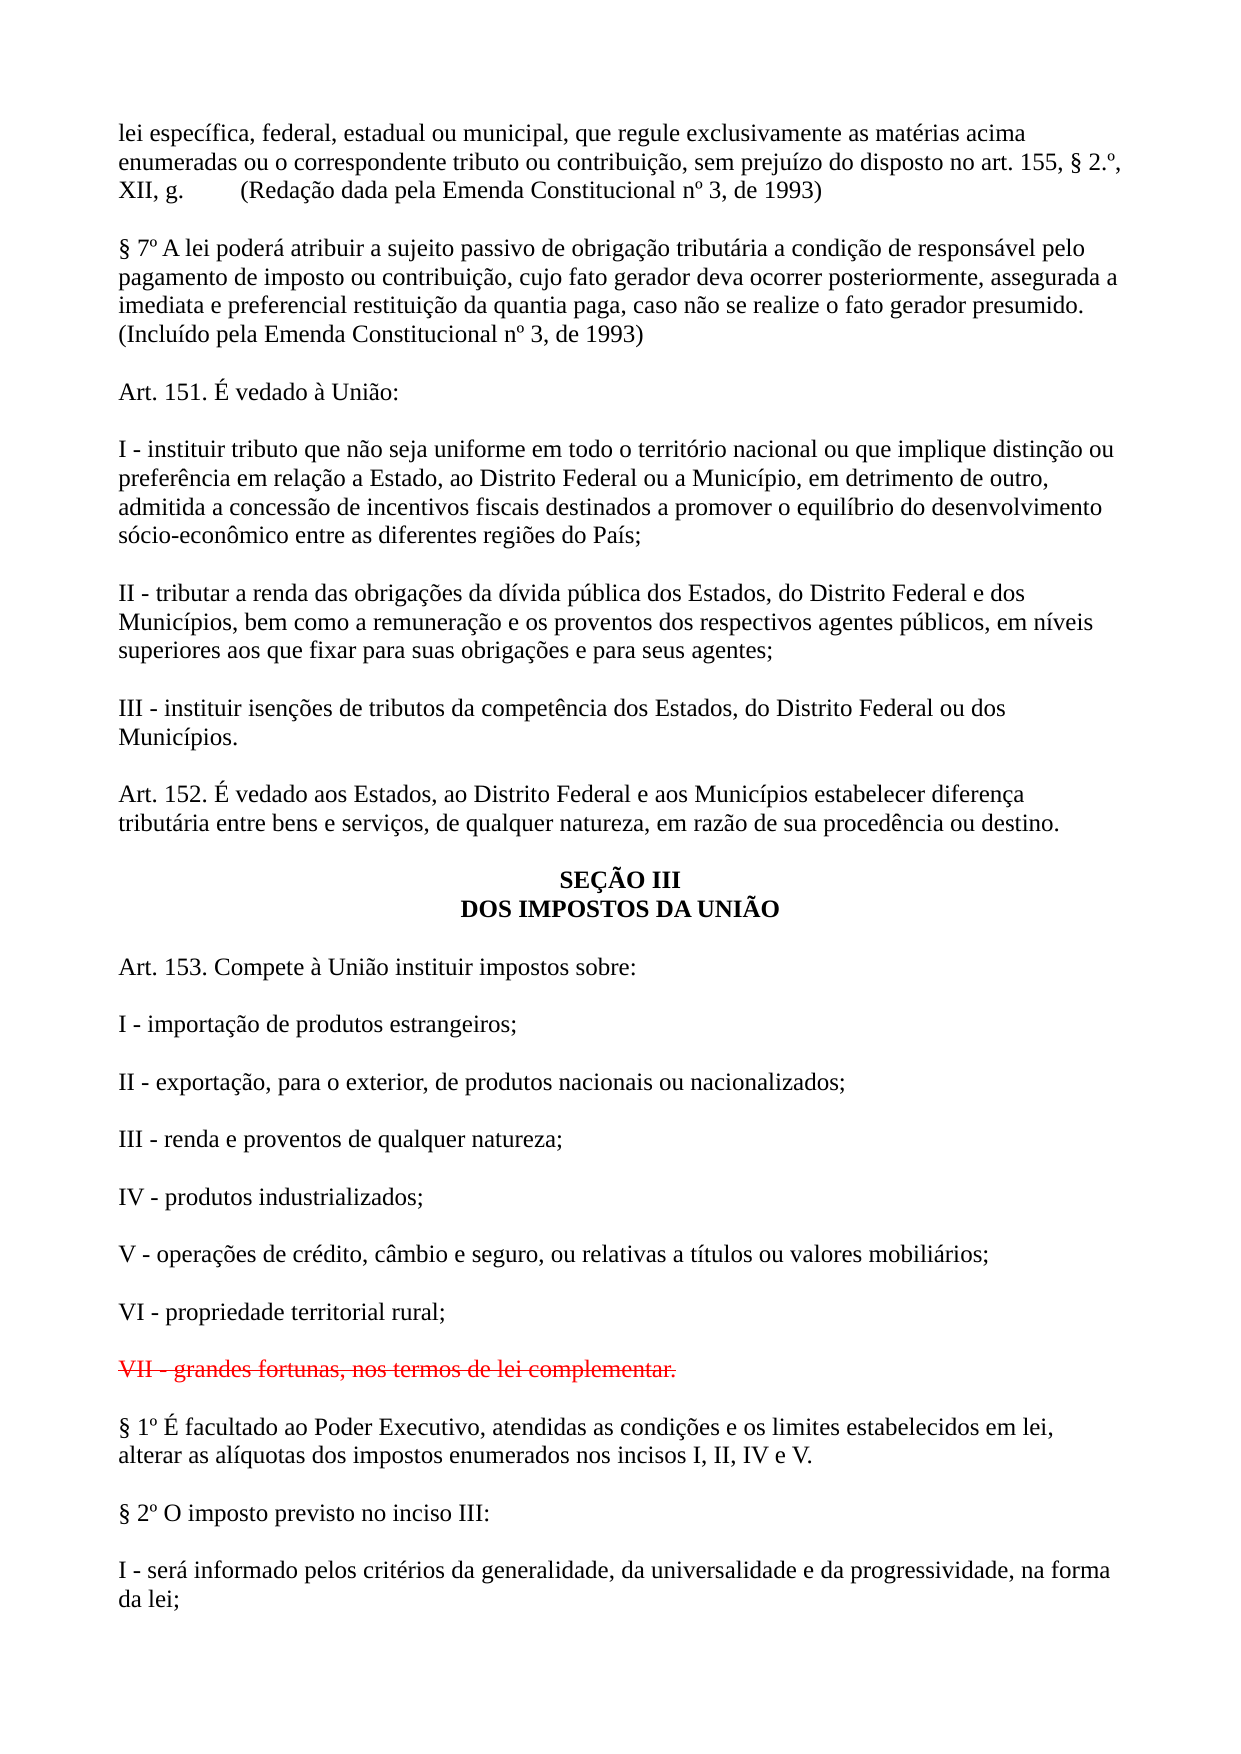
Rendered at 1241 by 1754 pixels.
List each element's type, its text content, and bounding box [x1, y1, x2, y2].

text III - instituir isenções de tributos da competência dos Estados, do Distrito Federal ou dos Municípios. [118, 693, 1122, 751]
text I - instituir tributo que não seja uniforme em todo o território nacional ou que implique distinção ou preferência em relação a Estado, ao Distrito Federal ou a Município, em detrimento de outro, admitida a concessão de incentivos fiscais destinados a promover o equilíbrio do desenvolvimento sócio-econômico entre as diferentes regiões do País; [118, 434, 1122, 549]
text IV - produtos industrializados; [118, 1182, 1122, 1211]
text § 7º A lei poderá atribuir a sujeito passivo de obrigação tributária a condição de responsável pelo pagamento de imposto ou contribuição, cujo fato gerador deva ocorrer posteriormente, assegurada a imediata e preferencial restituição da quantia paga, caso não se realize o fato gerador presumido. (Incluído pela Emenda Constitucional nº 3, de 1993) [118, 233, 1122, 348]
text § 1º É facultado ao Poder Executivo, atendidas as condições e os limites estabelecidos em lei, alterar as alíquotas dos impostos enumerados nos incisos I, II, IV e V. [118, 1412, 1122, 1469]
text I - importação de produtos estrangeiros; [118, 1009, 1122, 1038]
text V - operações de crédito, câmbio e seguro, ou relativas a títulos ou valores mobiliários; [118, 1239, 1122, 1268]
text II - exportação, para o exterior, de produtos nacionais ou nacionalizados; [118, 1067, 1122, 1096]
text Art. 152. É vedado aos Estados, ao Distrito Federal e aos Municípios estabelecer diferença tributária entre bens e serviços, de qualquer natureza, em razão de sua procedência ou destino. [118, 779, 1122, 837]
text § 2º O imposto previsto no inciso III: [118, 1498, 1122, 1527]
text VI - propriedade territorial rural; [118, 1297, 1122, 1326]
text I - será informado pelos critérios da generalidade, da universalidade e da progressividade, na forma da lei; [118, 1556, 1122, 1613]
text VII - grandes fortunas, nos termos de lei complementar. [118, 1354, 1122, 1383]
text SEÇÃO III [118, 866, 1122, 894]
text lei específica, federal, estadual ou municipal, que regule exclusivamente as matérias acima enumeradas ou o correspondente tributo ou contribuição, sem prejuízo do disposto no art. 155, § 2.º, XII, g. (Redação dada pela Emenda Constitucional nº 3, de 1993) [118, 118, 1122, 204]
text Art. 153. Compete à União instituir impostos sobre: [118, 952, 1122, 981]
text III - renda e proventos de qualquer natureza; [118, 1124, 1122, 1153]
text Art. 151. É vedado à União: [118, 377, 1122, 406]
text II - tributar a renda das obrigações da dívida pública dos Estados, do Distrito Federal e dos Municípios, bem como a remuneração e os proventos dos respectivos agentes públicos, em níveis superiores aos que fixar para suas obrigações e para seus agentes; [118, 578, 1122, 664]
text DOS IMPOSTOS DA UNIÃO [118, 894, 1122, 923]
